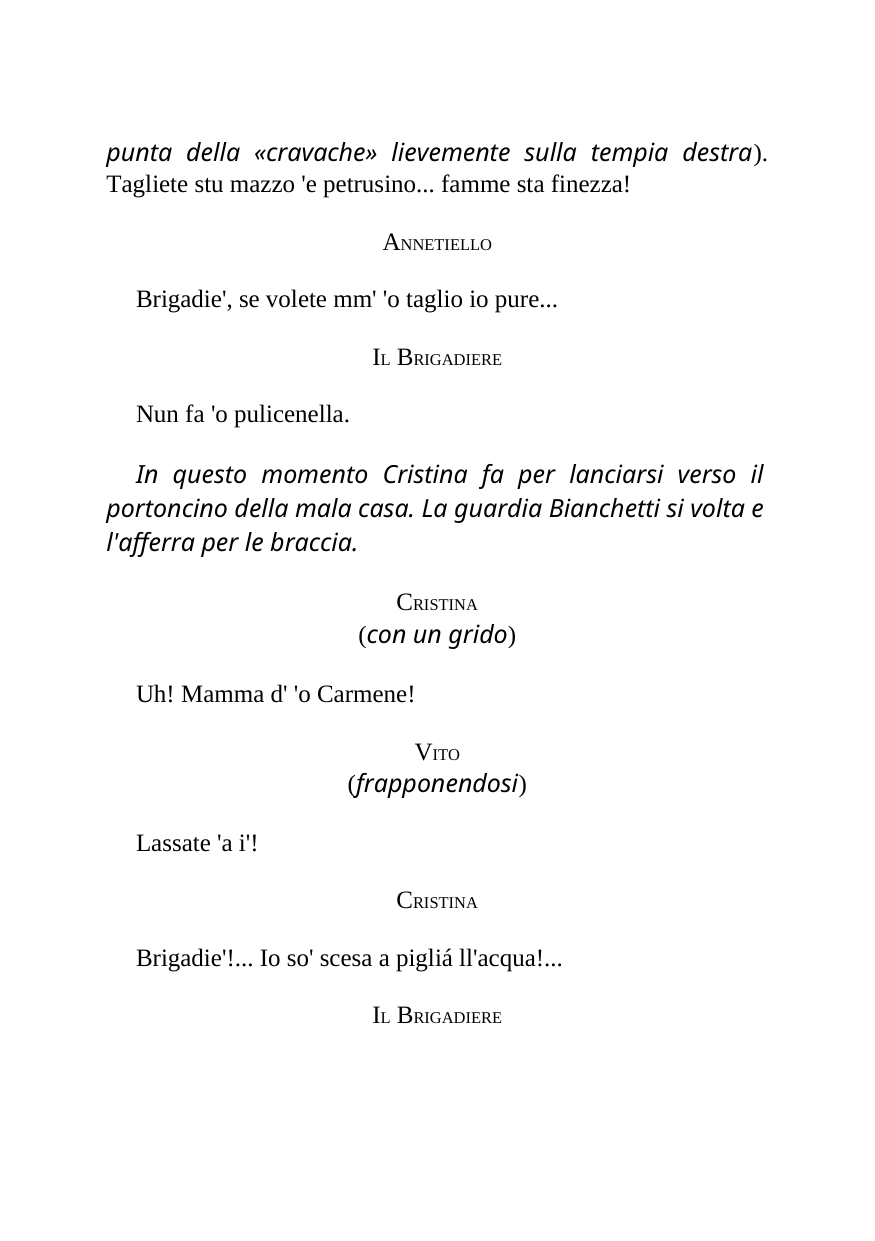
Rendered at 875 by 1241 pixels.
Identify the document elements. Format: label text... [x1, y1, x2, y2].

text (con un grido) [106, 616, 768, 650]
text Vito [106, 737, 768, 765]
text Brigadie', se volete mm' 'o taglio io pure... [106, 284, 768, 313]
text Uh! Mamma d' 'o Carmene! [106, 679, 768, 708]
text punta della «cravache» lievemente sulla tempia destra). Tagliete stu mazzo 'e petrusino... famme sta finezza! [106, 135, 768, 198]
text Cristina [106, 587, 768, 616]
text Il Brigadiere [106, 1001, 768, 1029]
text Lassate 'a i'! [106, 828, 768, 857]
text Nun fa 'o pulicenella. [106, 399, 768, 428]
text In questo momento Cristina fa per lanciarsi verso il portoncino della mala casa. La guardia Bianchetti si volta e l'afferra per le braccia. [106, 457, 768, 559]
text Brigadie'!... Io so' scesa a pigliá ll'acqua!... [106, 943, 768, 972]
text Il Brigadiere [106, 342, 768, 370]
text (frapponendosi) [106, 765, 768, 799]
text Cristina [106, 886, 768, 914]
text Annetiello [106, 227, 768, 255]
